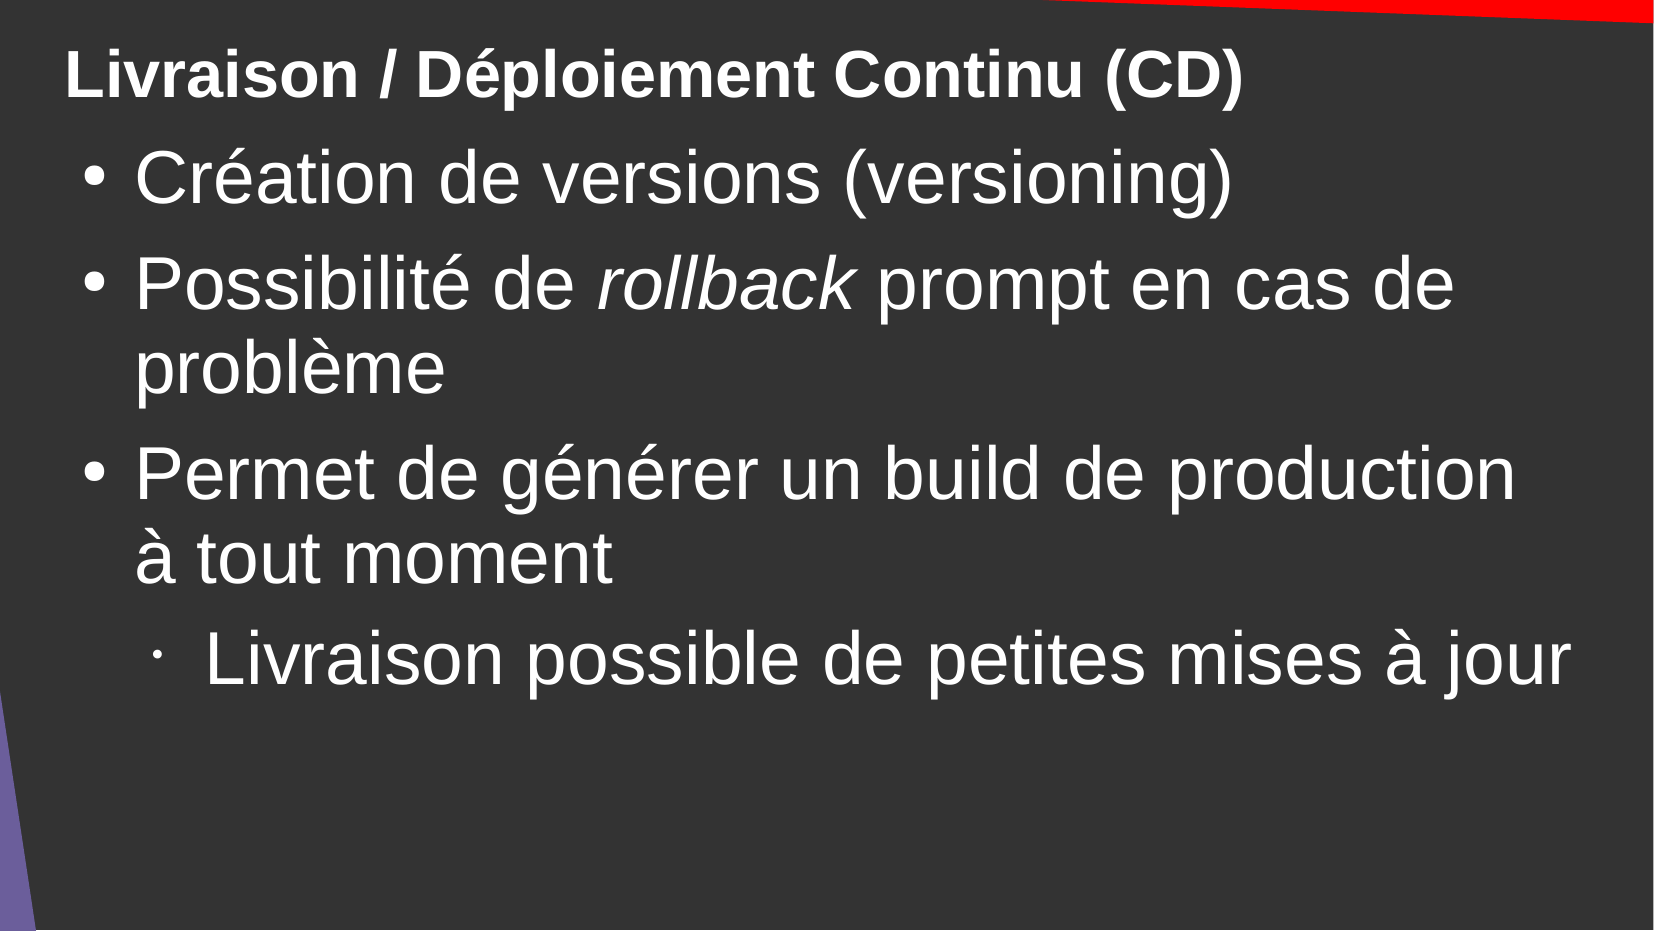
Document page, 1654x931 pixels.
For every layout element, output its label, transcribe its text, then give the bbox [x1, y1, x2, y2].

text_box [1042, 0, 1654, 24]
title Livraison / Déploiement Continu (CD) [64, 37, 1471, 119]
text_box [0, 691, 37, 931]
list Création de versions (versioning) Possibilité de rollback prompt en cas de problème Permet de générer un build de production à tout moment Livraison possible de petites mises à jour [63, 135, 1595, 815]
